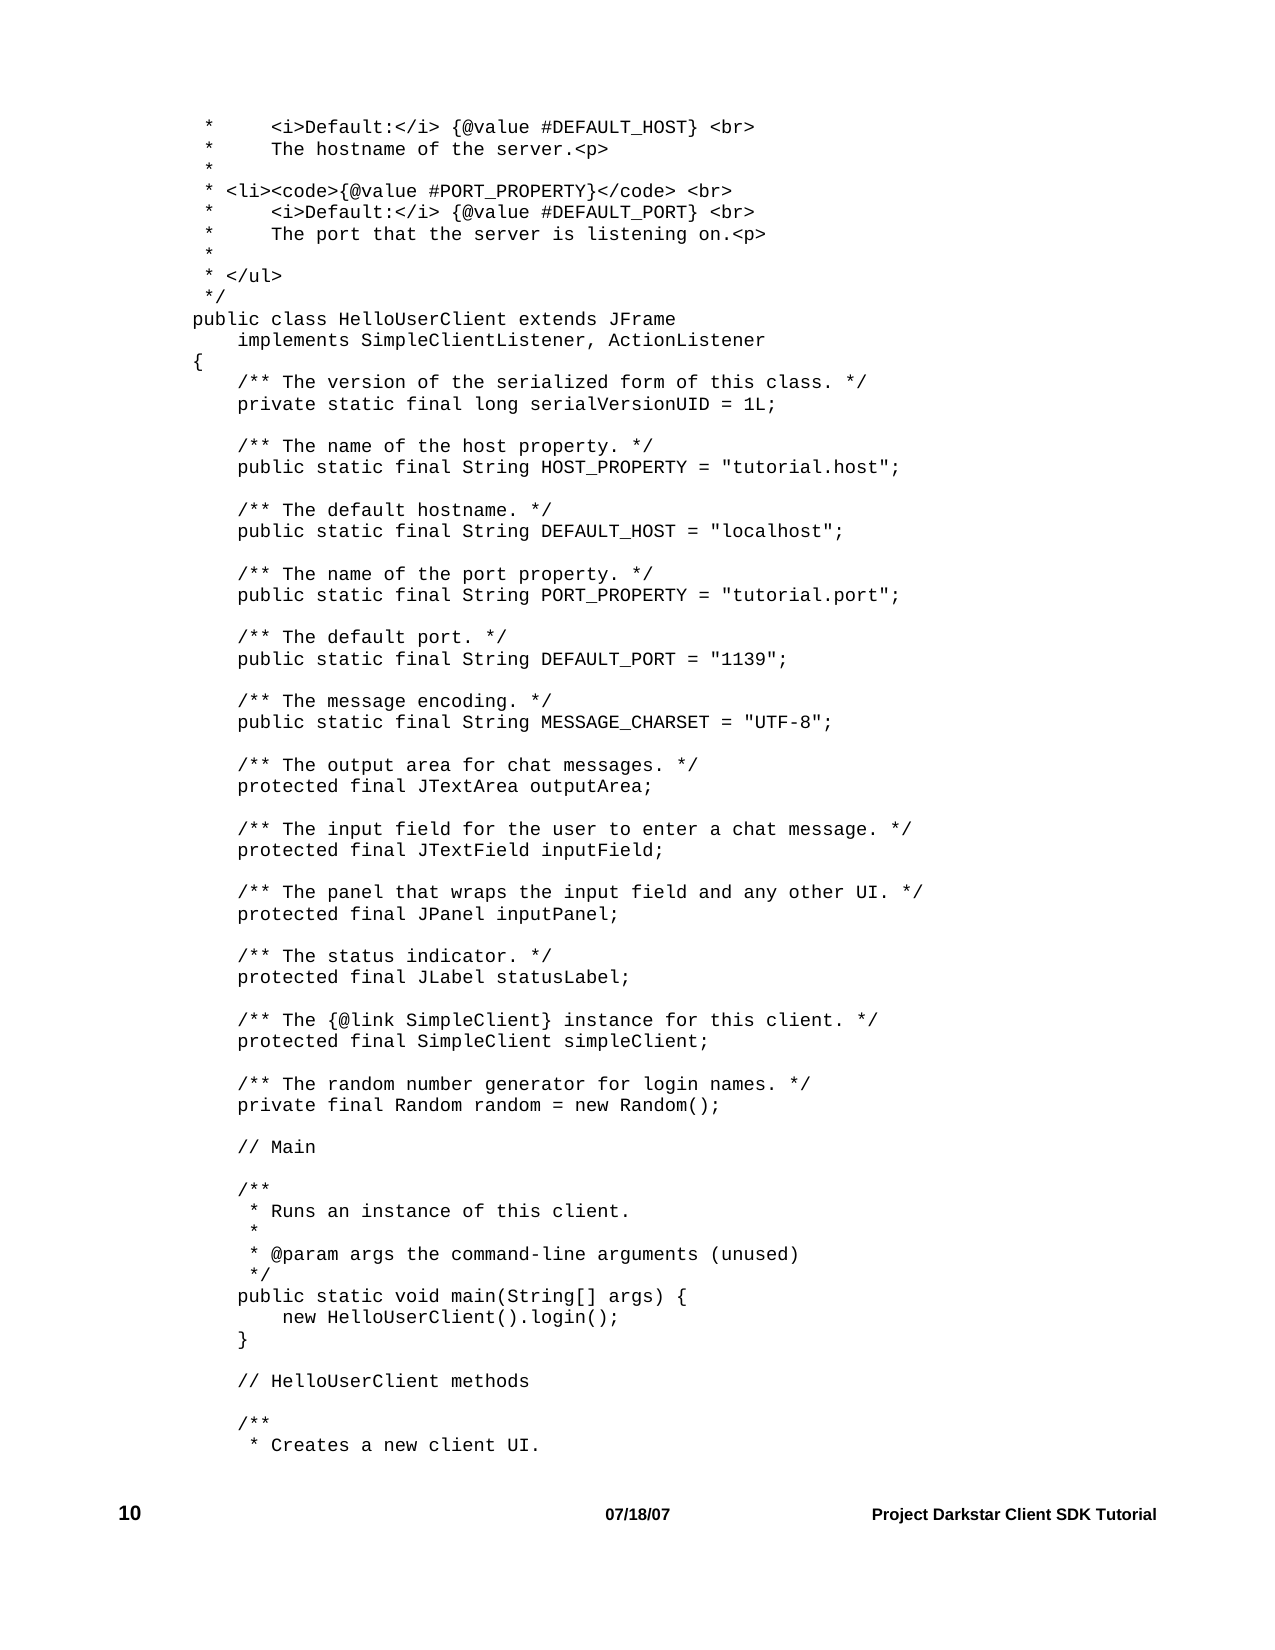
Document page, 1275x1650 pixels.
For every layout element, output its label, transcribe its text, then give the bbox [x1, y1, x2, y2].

text * <i>Default:</i> {@value #DEFAULT_HOST} <br> * The hostname of the server.<p> * * <li><code>{@value #PORT_PROPERTY}</code> <br> * <i>Default:</i> {@value #DEFAULT_PORT} <br> * The port that the server is listening on.<p> * * </ul> */ public class HelloUserClient extends JFrame implements SimpleClientListener, ActionListener { /** The version of the serialized form of this class. */ private static final long serialVersionUID = 1L; /** The name of the host property. */ public static final String HOST_PROPERTY = "tutorial.host"; /** The default hostname. */ public static final String DEFAULT_HOST = "localhost"; /** The name of the port property. */ public static final String PORT_PROPERTY = "tutorial.port"; /** The default port. */ public static final String DEFAULT_PORT = "1139"; /** The message encoding. */ public static final String MESSAGE_CHARSET = "UTF-8"; /** The output area for chat messages. */ protected final JTextArea outputArea; /** The input field for the user to enter a chat message. */ protected final JTextField inputField; /** The panel that wraps the input field and any other UI. */ protected final JPanel inputPanel; /** The status indicator. */ protected final JLabel statusLabel; /** The {@link SimpleClient} instance for this client. */ protected final SimpleClient simpleClient; /** The random number generator for login names. */ private final Random random = new Random(); // Main /** * Runs an instance of this client. * * @param args the command-line arguments (unused) */ public static void main(String[] args) { new HelloUserClient().login(); } // HelloUserClient methods /** * Creates a new client UI. [192, 118, 1098, 1457]
